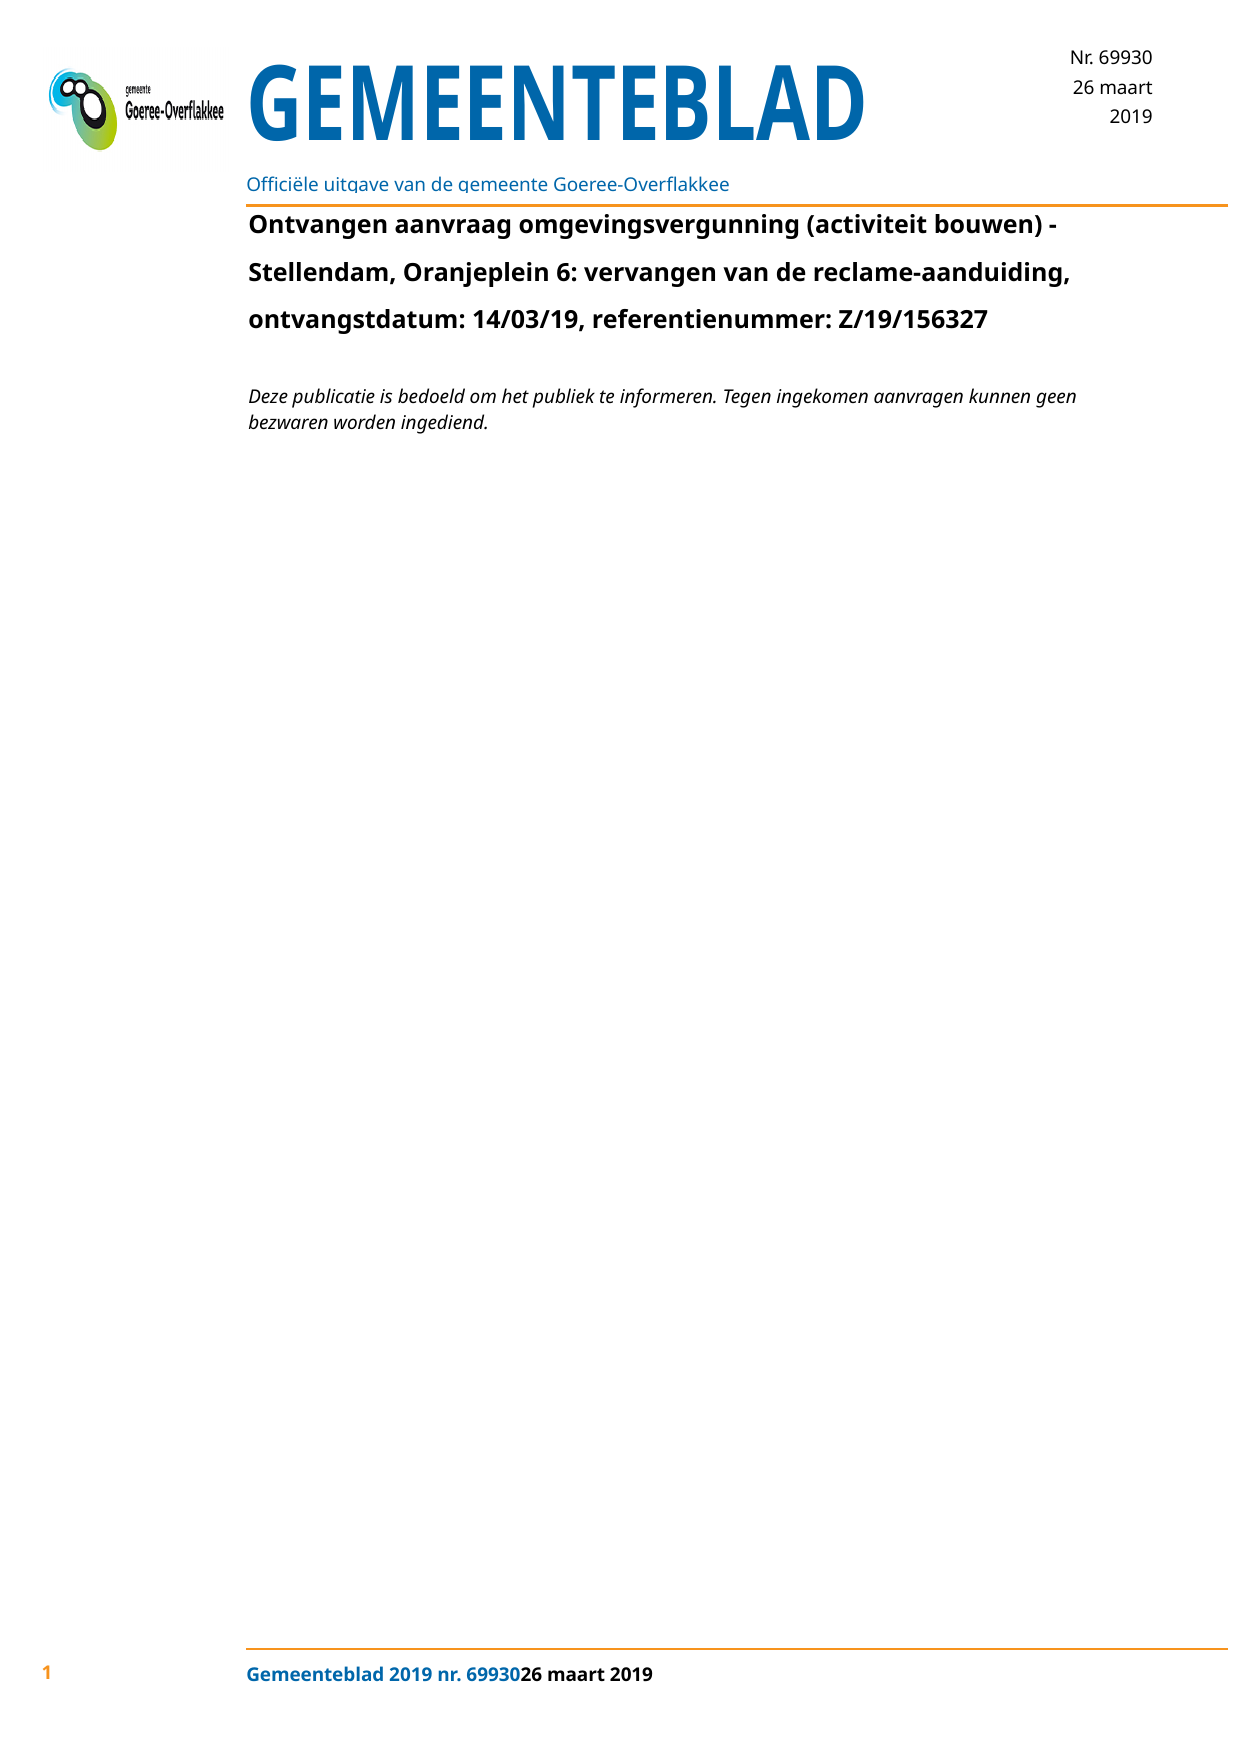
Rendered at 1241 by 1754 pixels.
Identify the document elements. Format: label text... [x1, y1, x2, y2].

picture [41, 47, 231, 172]
text Deze publicatie is bedoeld om het publiek te informeren. Tegen ingekomen aanvragen kunnen geen bezwaren worden ingediend. [248, 384, 1152, 435]
text Ontvangen aanvraag omgevingsvergunning (activiteit bouwen) - Stellendam, Oranjeplein 6: vervangen van de reclame-aanduiding, ontvangstdatum: 14/03/19, referentienummer: Z/19/156327 [248, 207, 1152, 336]
